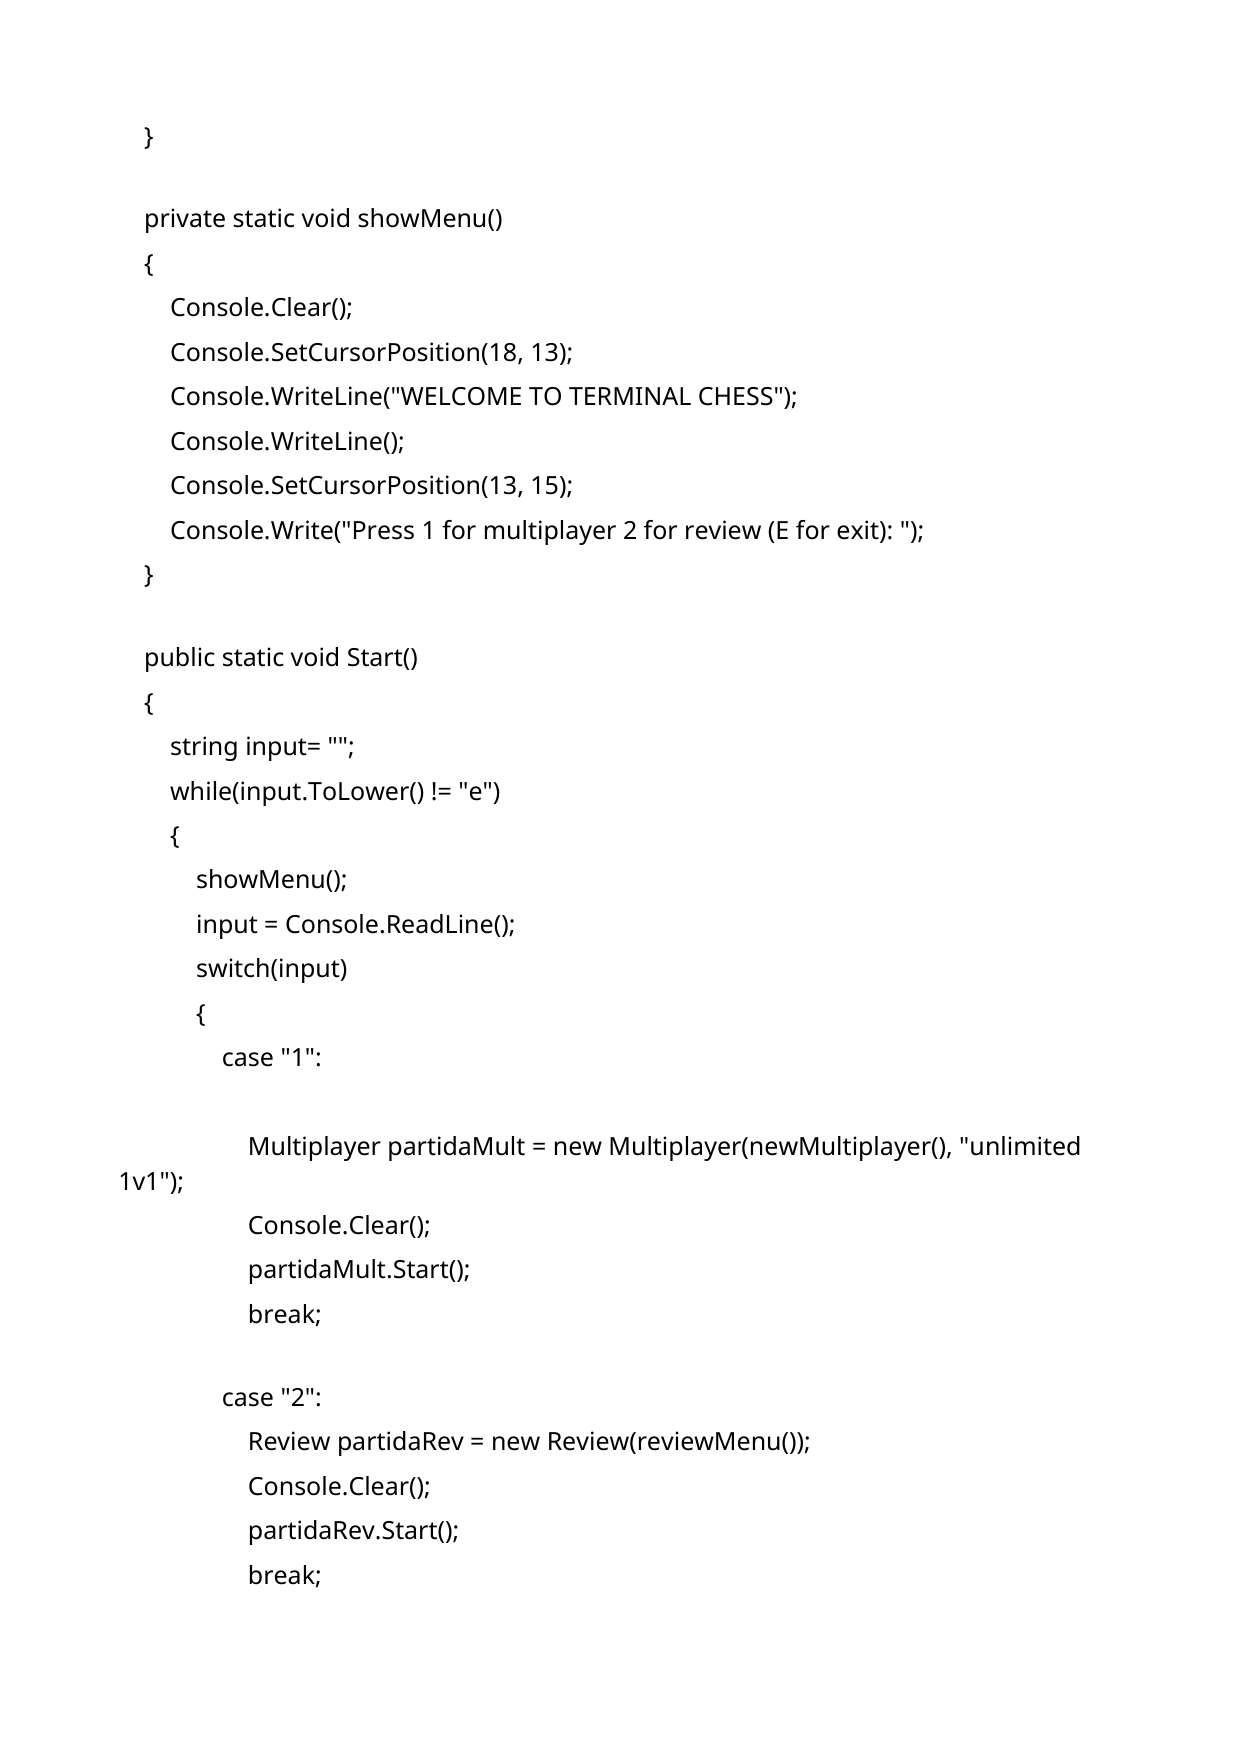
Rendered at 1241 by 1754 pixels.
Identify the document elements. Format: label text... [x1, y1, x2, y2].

text partidaMult.Start(); [118, 1252, 1122, 1286]
text Console.Clear(); [118, 1468, 1122, 1502]
text } [118, 557, 1122, 591]
text } [118, 118, 1122, 152]
text case "1": [118, 1040, 1122, 1074]
text case "2": [118, 1379, 1122, 1413]
text Console.SetCursorPosition(18, 13); [118, 334, 1122, 368]
text Console.SetCursorPosition(13, 15); [118, 468, 1122, 502]
text { [118, 684, 1122, 718]
text Console.Clear(); [118, 290, 1122, 324]
text break; [118, 1297, 1122, 1331]
text { [118, 246, 1122, 279]
text { [118, 818, 1122, 852]
text private static void showMenu() [118, 201, 1122, 235]
text { [118, 996, 1122, 1030]
text while(input.ToLower() != "e") [118, 773, 1122, 807]
text Console.Write("Press 1 for multiplayer 2 for review (E for exit): "); [118, 512, 1122, 546]
text showMenu(); [118, 862, 1122, 896]
text input = Console.ReadLine(); [118, 907, 1122, 941]
text switch(input) [118, 951, 1122, 985]
text Review partidaRev = new Review(reviewMenu()); [118, 1424, 1122, 1458]
text public static void Start() [118, 640, 1122, 674]
text Console.Clear(); [118, 1208, 1122, 1242]
text Multiplayer partidaMult = new Multiplayer(newMultiplayer(), "unlimited 1v1"); [118, 1129, 1122, 1197]
text Console.WriteLine(); [118, 423, 1122, 457]
text Console.WriteLine("WELCOME TO TERMINAL CHESS"); [118, 379, 1122, 413]
text break; [118, 1557, 1122, 1591]
text string input= ""; [118, 729, 1122, 763]
text partidaRev.Start(); [118, 1513, 1122, 1547]
